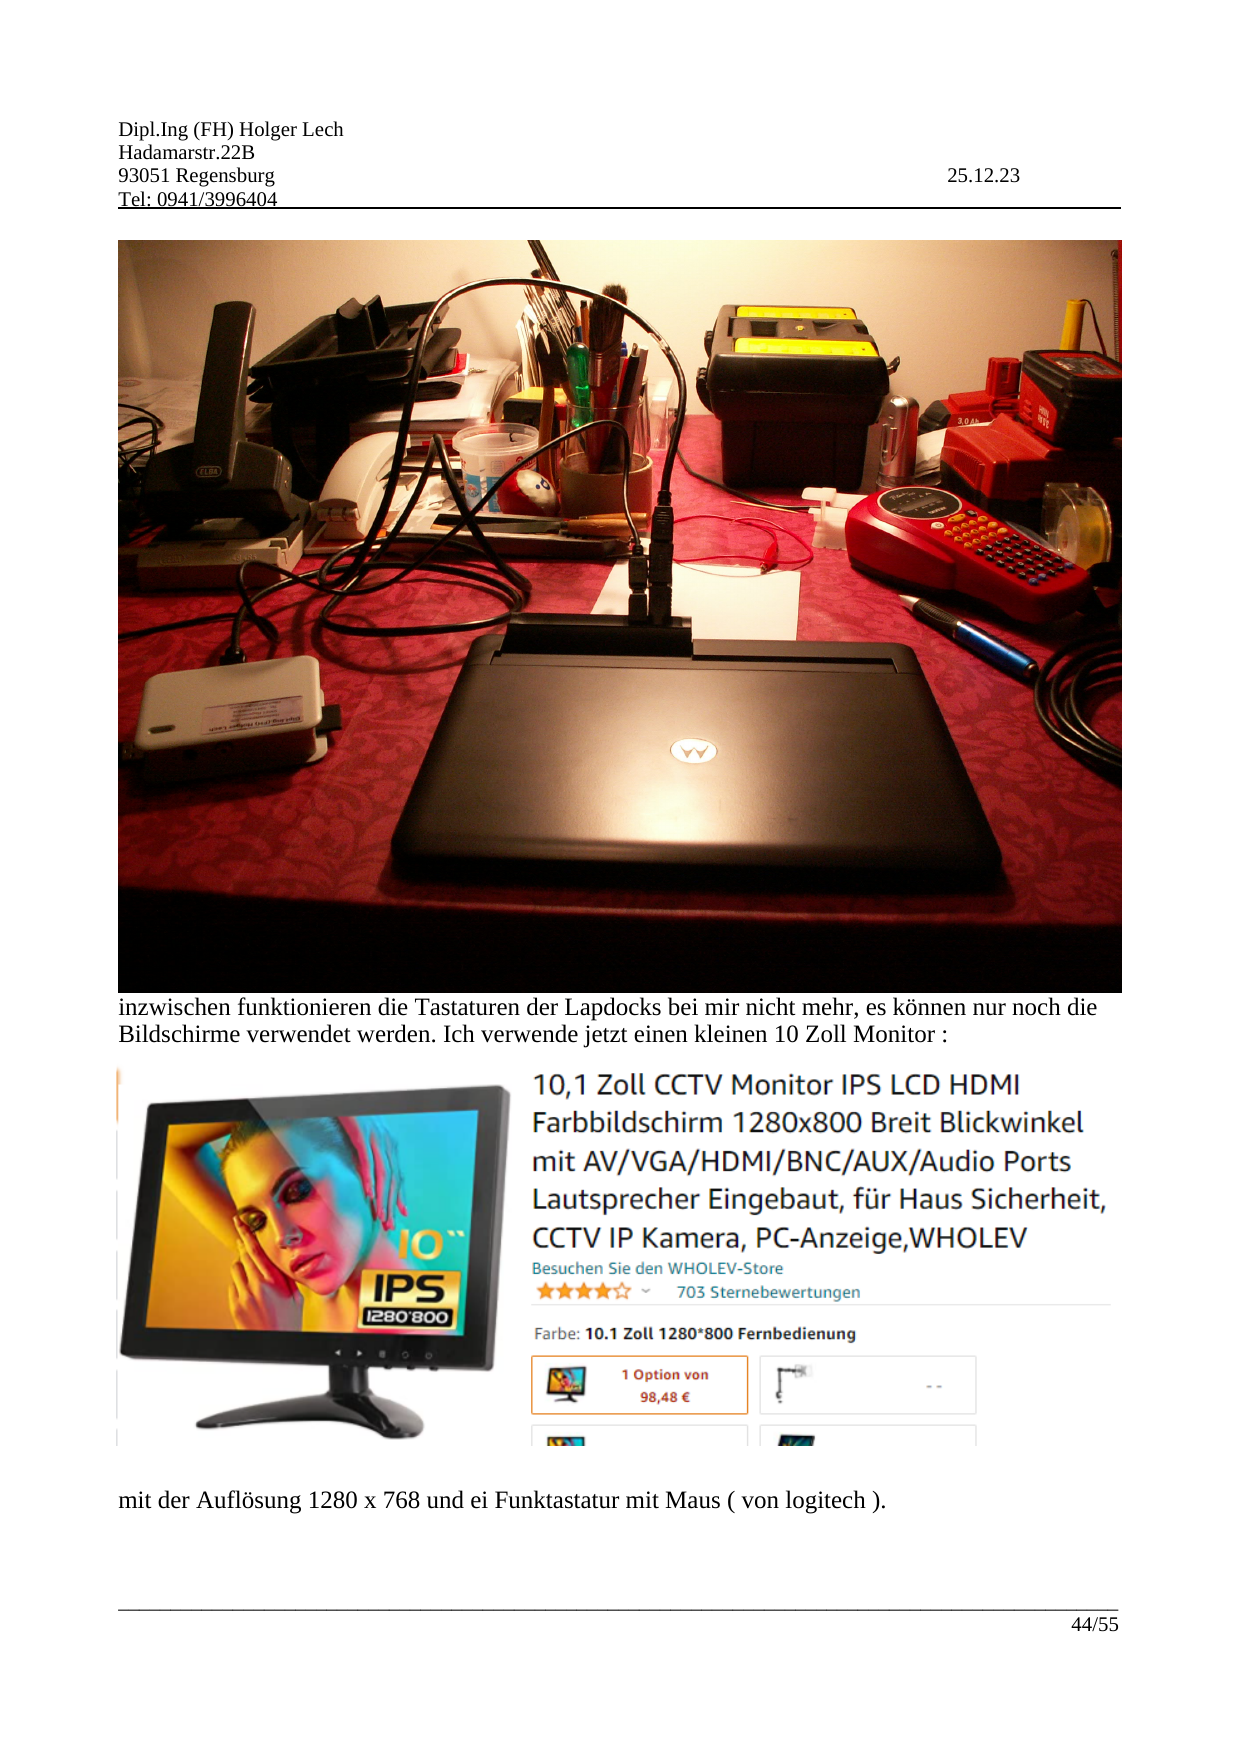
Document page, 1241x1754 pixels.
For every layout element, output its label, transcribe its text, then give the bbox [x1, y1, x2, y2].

picture [118, 240, 1122, 993]
text inzwischen funktionieren die Tastaturen der Lapdocks bei mir nicht mehr, es können nur noch die Bildschirme verwendet werden. Ich verwende jetzt einen kleinen 10 Zoll Monitor : [118, 993, 1122, 1473]
picture [116, 1057, 1121, 1446]
text mit der Auflösung 1280 x 768 und ei Funktastatur mit Maus ( von logitech ). [118, 1486, 1122, 1514]
